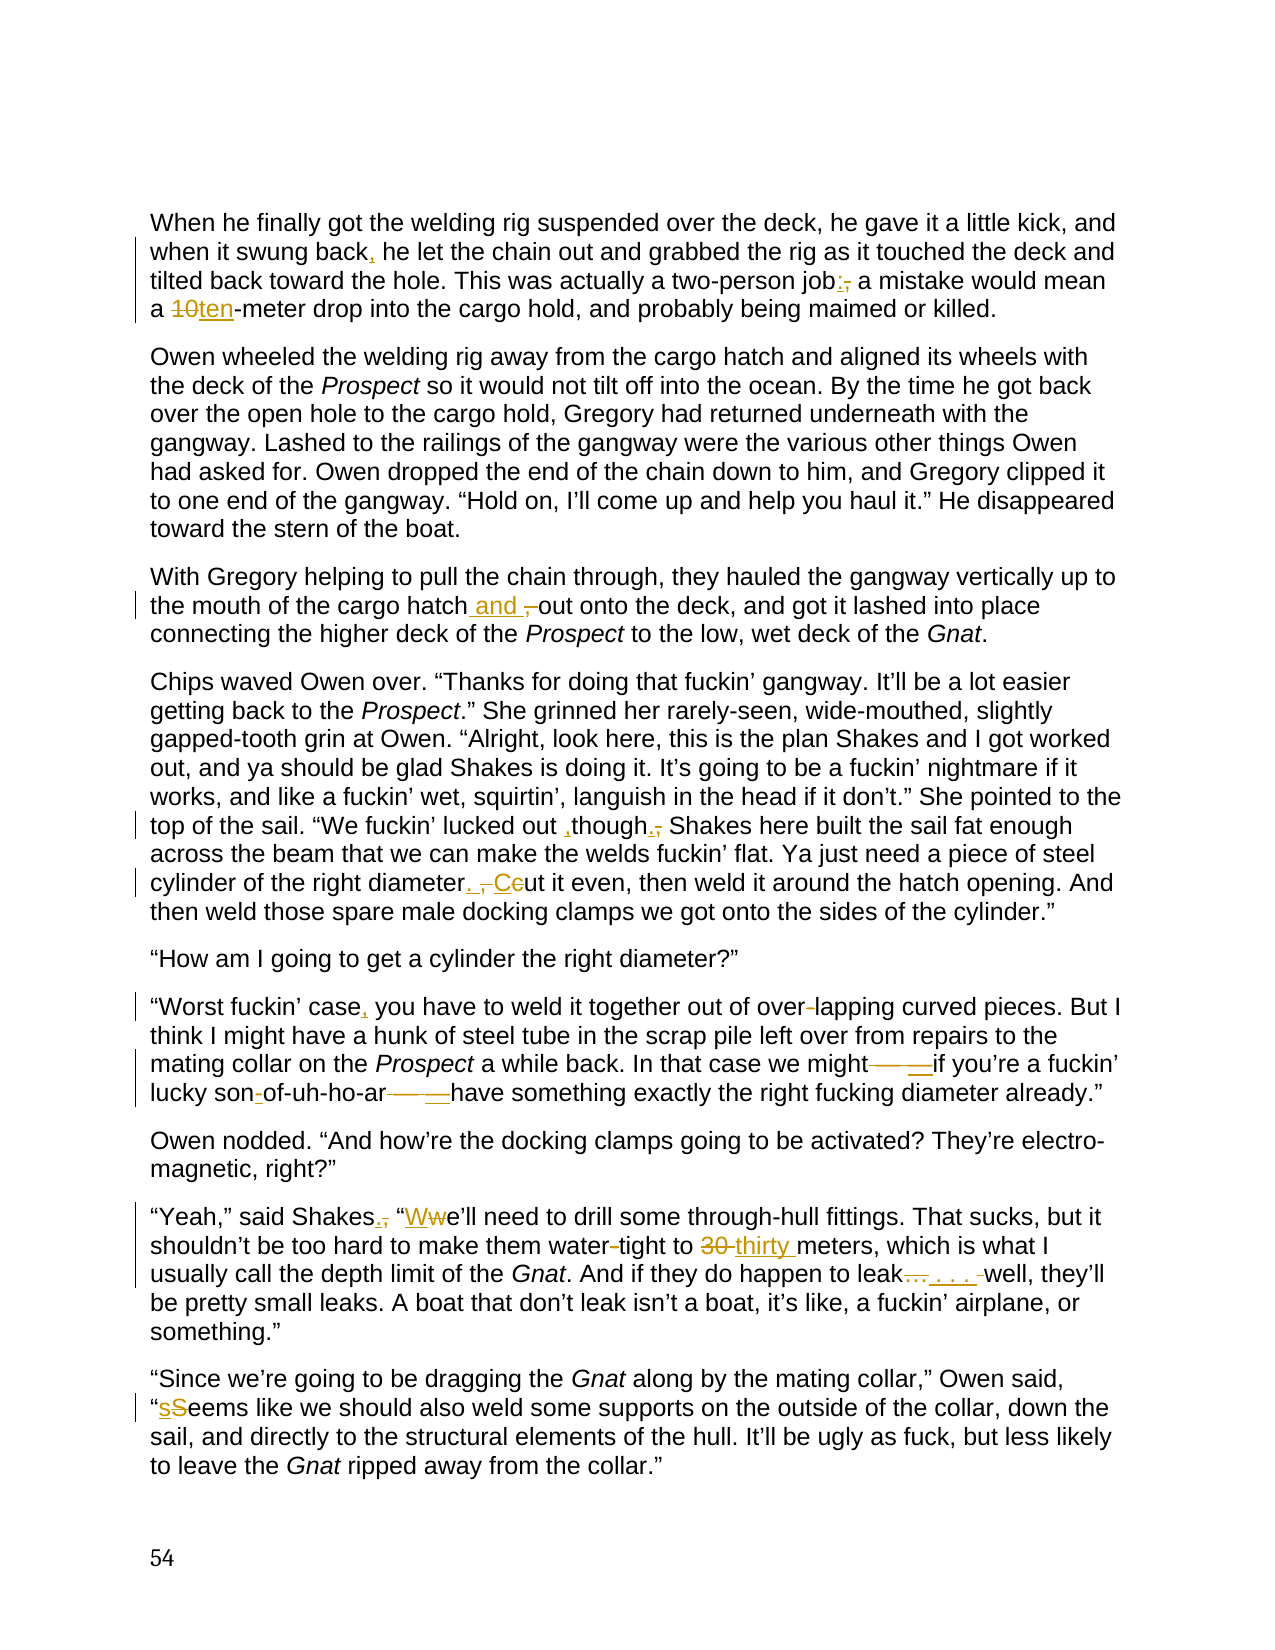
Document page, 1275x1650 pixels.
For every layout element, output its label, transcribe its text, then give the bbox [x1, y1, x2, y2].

text “How am I going to get a cylinder the right diameter?” [150, 944, 1125, 973]
text Owen wheeled the welding rig away from the cargo hatch and aligned its wheels with the deck of the Prospect so it would not tilt off into the ocean. By the time he got back over the open hole to the cargo hold, Gregory had returned underneath with the gangway. Lashed to the railings of the gangway were the various other things Owen had asked for. Owen dropped the end of the chain down to him, and Gregory clipped it to one end of the gangway. “Hold on, I’ll come up and help you haul it.” He disappeared toward the stern of the boat. [150, 342, 1125, 543]
text “Since we’re going to be dragging the Gnat along by the mating collar,” Owen said, “seems like we should also weld some supports on the outside of the collar, down the sail, and directly to the structural elements of the hull. It’ll be ugly as fuck, but less likely to leave the Gnat ripped away from the collar.” [150, 1364, 1125, 1479]
text With Gregory helping to pull the chain through, they hauled the gangway vertically up to the mouth of the cargo hatch and out onto the deck, and got it lashed into place connecting the higher deck of the Prospect to the low, wet deck of the Gnat. [150, 562, 1125, 648]
text “Yeah,” said Shakes. “We’ll need to drill some through-hull fittings. That sucks, but it shouldn’t be too hard to make them watertight to thirty meters, which is what I usually call the depth limit of the Gnat. And if they do happen to leak . . . well, they’ll be pretty small leaks. A boat that don’t leak isn’t a boat, it’s like, a fuckin’ airplane, or something.” [150, 1202, 1125, 1346]
text Owen nodded. “And how’re the docking clamps going to be activated? They’re electro-magnetic, right?” [150, 1126, 1125, 1183]
text Chips waved Owen over. “Thanks for doing that fuckin’ gangway. It’ll be a lot easier getting back to the Prospect.” She grinned her rarely-seen, wide-mouthed, slightly gapped-tooth grin at Owen. “Alright, look here, this is the plan Shakes and I got worked out, and ya should be glad Shakes is doing it. It’s going to be a fuckin’ nightmare if it works, and like a fuckin’ wet, squirtin’, languish in the head if it don’t.” She pointed to the top of the sail. “We fuckin’ lucked out ,though. Shakes here built the sail fat enough across the beam that we can make the welds fuckin’ flat. Ya just need a piece of steel cylinder of the right diameter. Cut it even, then weld it around the hatch opening. And then weld those spare male docking clamps we got onto the sides of the cylinder.” [150, 667, 1125, 926]
text When he finally got the welding rig suspended over the deck, he gave it a little kick, and when it swung back, he let the chain out and grabbed the rig as it touched the deck and tilted back toward the hole. This was actually a two-person job: a mistake would mean a ten-meter drop into the cargo hold, and probably being maimed or killed. [150, 208, 1125, 323]
text “Worst fuckin’ case, you have to weld it together out of overlapping curved pieces. But I think I might have a hunk of steel tube in the scrap pile left over from repairs to the mating collar on the Prospect a while back. In that case we might—if you’re a fuckin’ lucky son-of-uh-ho-ar—have something exactly the right fucking diameter already.” [150, 992, 1125, 1107]
